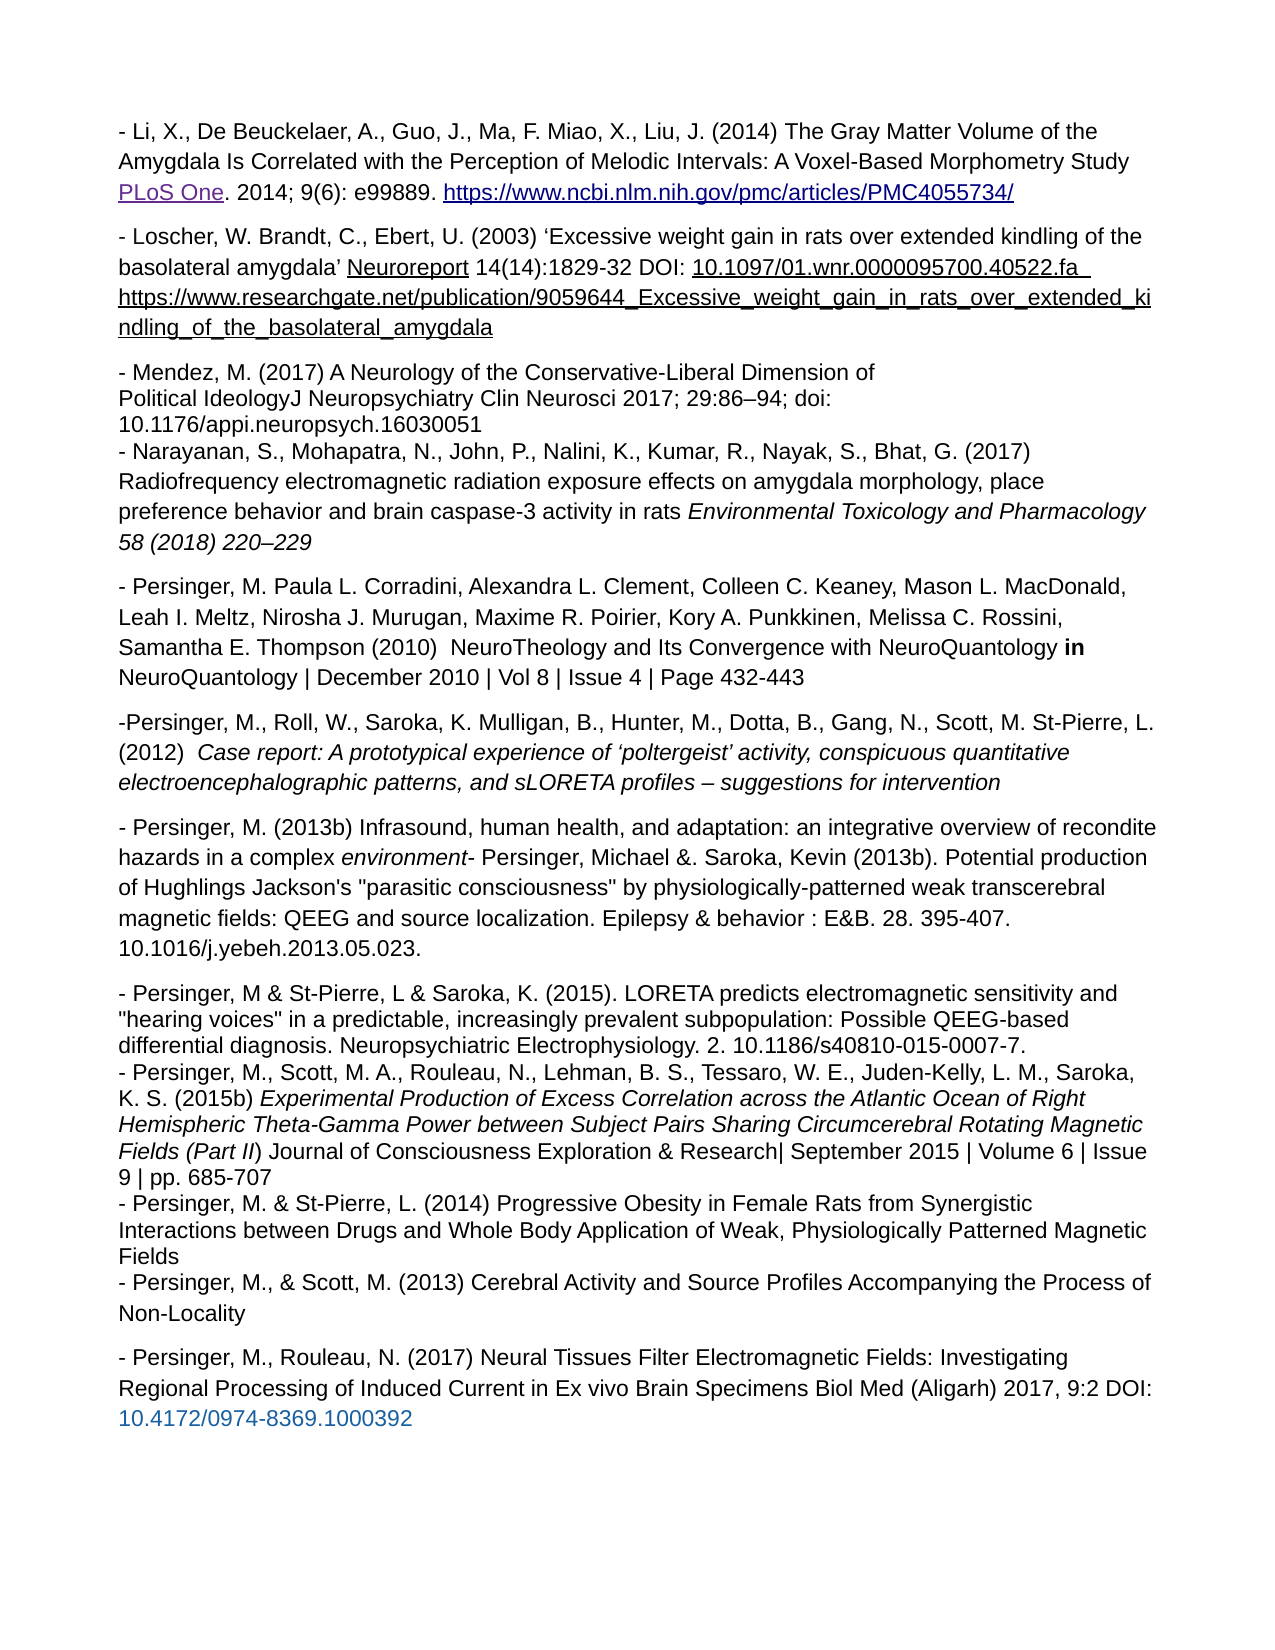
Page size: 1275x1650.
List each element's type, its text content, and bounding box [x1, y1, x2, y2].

text - Persinger, M. (2013b) Infrasound, human health, and adaptation: an integrative overview of recondite hazards in a complex environment- Persinger, Michael &. Saroka, Kevin (2013b). Potential production of Hughlings Jackson's "parasitic consciousness" by physiologically-patterned weak transcerebral magnetic fields: QEEG and source localization. Epilepsy & behavior : E&B. 28. 395-407. 10.1016/j.yebeh.2013.05.023. [118, 814, 1157, 961]
text - Persinger, M., Rouleau, N. (2017) Neural Tissues Filter Electromagnetic Fields: Investigating Regional Processing of Induced Current in Ex vivo Brain Specimens Biol Med (Aligarh) 2017, 9:2 DOI: 10.4172/0974-8369.1000392 [118, 1344, 1157, 1431]
text - Persinger, M., Scott, M. A., Rouleau, N., Lehman, B. S., Tessaro, W. E., Juden-Kelly, L. M., Saroka, K. S. (2015b) Experimental Production of Excess Correlation across the Atlantic Ocean of Right Hemispheric Theta-Gamma Power between Subject Pairs Sharing Circumcerebral Rotating Magnetic Fields (Part II) Journal of Consciousness Exploration & Research| September 2015 | Volume 6 | Issue 9 | pp. 685-707 [118, 1058, 1157, 1190]
text -Persinger, M., Roll, W., Saroka, K. Mulligan, B., Hunter, M., Dotta, B., Gang, N., Scott, M. St-Pierre, L. (2012) Case report: A prototypical experience of ‘poltergeist’ activity, conspicuous quantitative electroencephalographic patterns, and sLORETA profiles – suggestions for intervention [118, 709, 1157, 795]
text - Persinger, M. & St-Pierre, L. (2014) Progressive Obesity in Female Rats from Synergistic Interactions between Drugs and Whole Body Application of Weak, Physiologically Patterned Magnetic Fields [118, 1190, 1157, 1269]
text - Persinger, M., & Scott, M. (2013) Cerebral Activity and Source Profiles Accompanying the Process of Non-Locality [118, 1269, 1157, 1326]
text Political IdeologyJ Neuropsychiatry Clin Neurosci 2017; 29:86–94; doi: 10.1176/appi.neuropsych.16030051 [118, 385, 1157, 438]
text - Mendez, M. (2017) A Neurology of the Conservative-Liberal Dimension of [118, 359, 1157, 385]
text - Persinger, M. Paula L. Corradini, Alexandra L. Clement, Colleen C. Keaney, Mason L. MacDonald, Leah I. Meltz, Nirosha J. Murugan, Maxime R. Poirier, Kory A. Punkkinen, Melissa C. Rossini, Samantha E. Thompson (2010) NeuroTheology and Its Convergence with NeuroQuantology in NeuroQuantology | December 2010 | Vol 8 | Issue 4 | Page 432‐443 [118, 573, 1157, 690]
text - Persinger, M & St-Pierre, L & Saroka, K. (2015). LORETA predicts electromagnetic sensitivity and "hearing voices" in a predictable, increasingly prevalent subpopulation: Possible QEEG-based differential diagnosis. Neuropsychiatric Electrophysiology. 2. 10.1186/s40810-015-0007-7. [118, 979, 1157, 1058]
text - Loscher, W. Brandt, C., Ebert, U. (2003) ‘Excessive weight gain in rats over extended kindling of the basolateral amygdala’ Neuroreport 14(14):1829-32 DOI: 10.1097/01.wnr.0000095700.40522.fa https://www.researchgate.net/publication/9059644_Excessive_weight_gain_in_rats_over_extended_kindling_of_the_basolateral_amygdala [118, 223, 1157, 340]
text - Narayanan, S., Mohapatra, N., John, P., Nalini, K., Kumar, R., Nayak, S., Bhat, G. (2017) Radiofrequency electromagnetic radiation exposure effects on amygdala morphology, place preference behavior and brain caspase-3 activity in rats Environmental Toxicology and Pharmacology 58 (2018) 220–229 [118, 438, 1157, 555]
text - Li, X., De Beuckelaer, A., Guo, J., Ma, F. Miao, X., Liu, J. (2014) The Gray Matter Volume of the Amygdala Is Correlated with the Perception of Melodic Intervals: A Voxel-Based Morphometry Study PLoS One. 2014; 9(6): e99889. https://www.ncbi.nlm.nih.gov/pmc/articles/PMC4055734/ [118, 118, 1157, 205]
